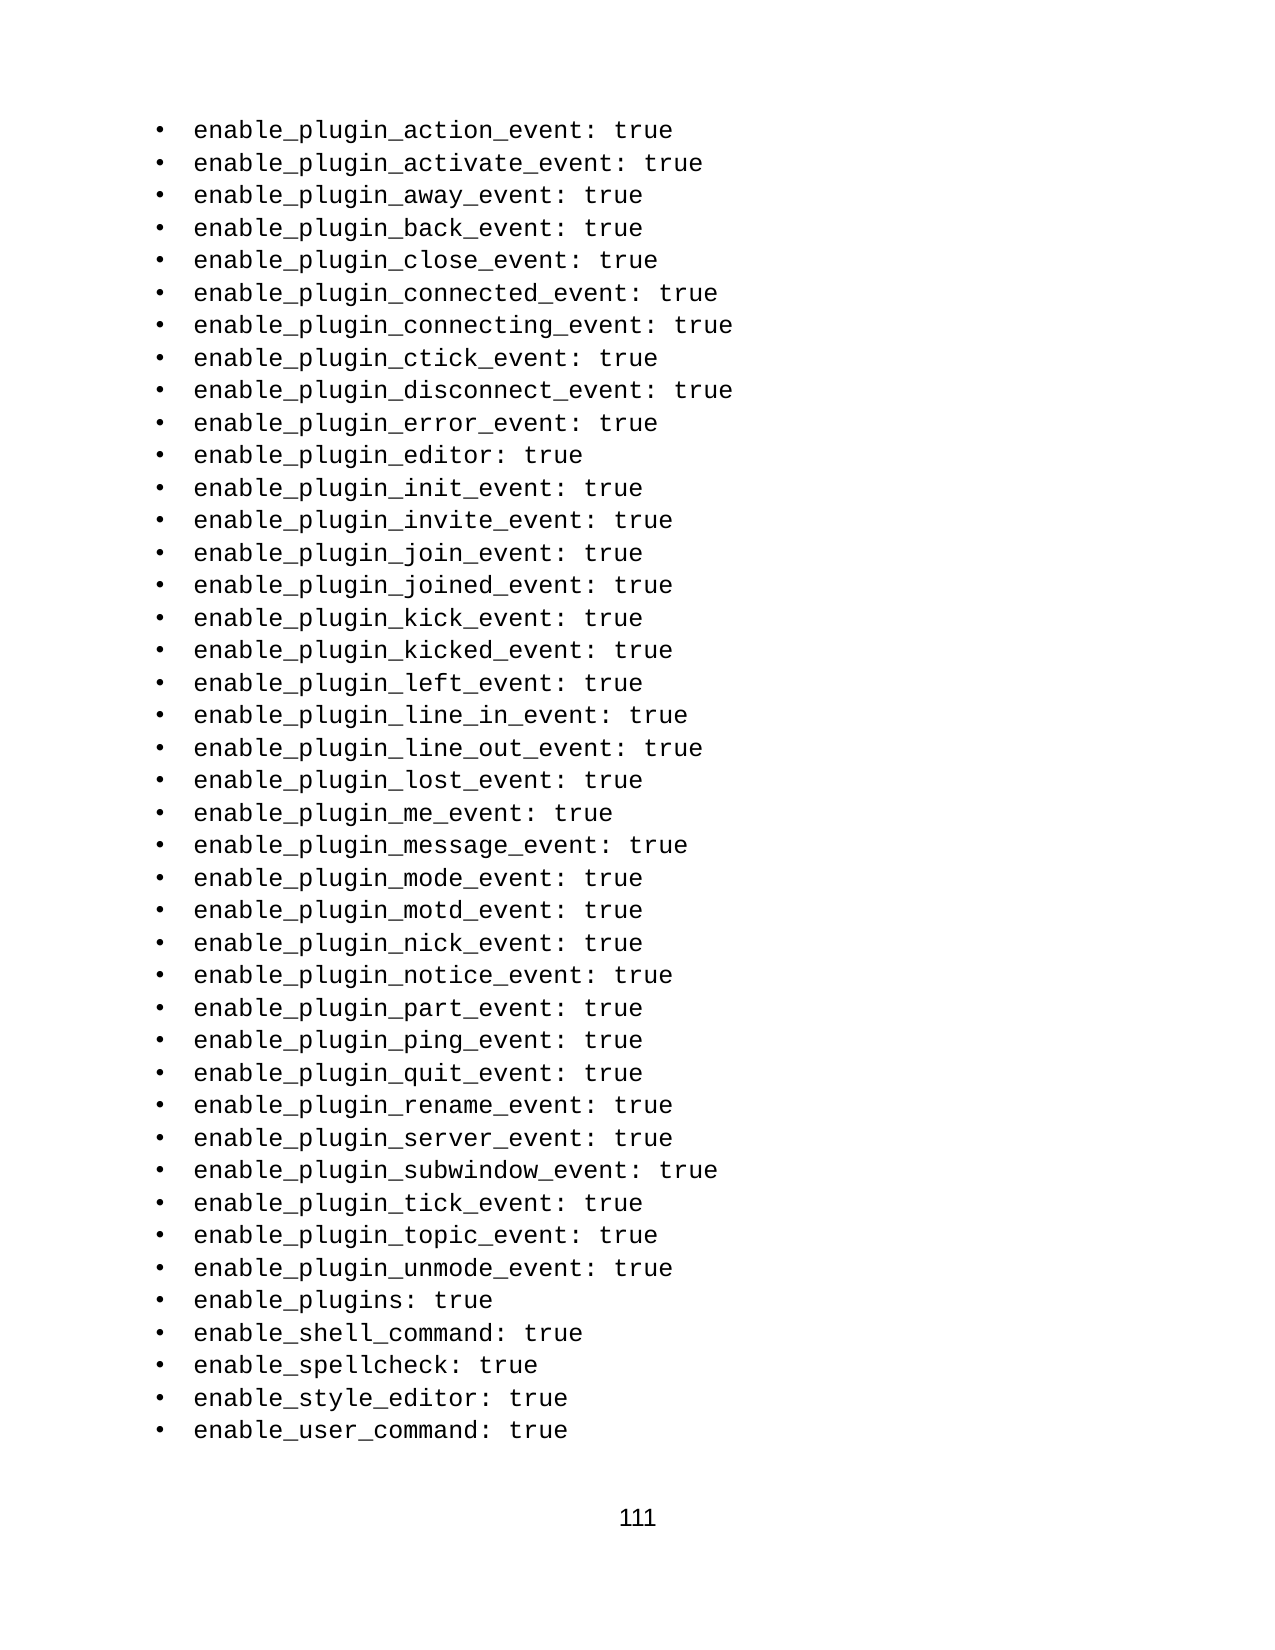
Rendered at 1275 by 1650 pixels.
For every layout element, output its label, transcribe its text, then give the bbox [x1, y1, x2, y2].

list enable_plugin_message_event: true [156, 833, 1157, 861]
list enable_plugin_disconnect_event: true [156, 378, 1157, 406]
list enable_plugin_join_event: true [156, 541, 1157, 569]
list enable_plugin_kick_event: true [156, 606, 1157, 634]
list enable_style_editor: true [156, 1386, 1157, 1414]
list enable_plugin_ping_event: true [156, 1028, 1157, 1056]
list enable_plugin_editor: true [156, 443, 1157, 471]
list enable_plugin_error_event: true [156, 411, 1157, 439]
list enable_plugin_line_out_event: true [156, 736, 1157, 764]
list enable_plugin_notice_event: true [156, 963, 1157, 991]
list enable_plugin_connecting_event: true [156, 313, 1157, 341]
list enable_plugin_joined_event: true [156, 573, 1157, 601]
list enable_plugin_close_event: true [156, 248, 1157, 276]
list enable_plugin_activate_event: true [156, 151, 1157, 179]
list enable_plugin_rename_event: true [156, 1093, 1157, 1121]
list enable_plugin_invite_event: true [156, 508, 1157, 536]
list enable_spellcheck: true [156, 1353, 1157, 1381]
list enable_plugin_subwindow_event: true [156, 1158, 1157, 1186]
list enable_plugin_quit_event: true [156, 1061, 1157, 1089]
list enable_plugin_part_event: true [156, 996, 1157, 1024]
list enable_plugin_init_event: true [156, 476, 1157, 504]
list enable_plugin_left_event: true [156, 671, 1157, 699]
list enable_plugin_me_event: true [156, 801, 1157, 829]
list enable_plugin_nick_event: true [156, 931, 1157, 959]
list enable_user_command: true [156, 1418, 1157, 1446]
list enable_plugin_mode_event: true [156, 866, 1157, 894]
list enable_plugin_tick_event: true [156, 1191, 1157, 1219]
list enable_plugin_ctick_event: true [156, 346, 1157, 374]
list enable_plugin_topic_event: true [156, 1223, 1157, 1251]
list enable_plugin_away_event: true [156, 183, 1157, 211]
list enable_plugin_server_event: true [156, 1126, 1157, 1154]
list enable_plugins: true [156, 1288, 1157, 1316]
list enable_plugin_kicked_event: true [156, 638, 1157, 666]
list enable_plugin_back_event: true [156, 216, 1157, 244]
list enable_plugin_lost_event: true [156, 768, 1157, 796]
list enable_plugin_motd_event: true [156, 898, 1157, 926]
list enable_plugin_connected_event: true [156, 281, 1157, 309]
list enable_plugin_action_event: true [156, 118, 1157, 146]
list enable_shell_command: true [156, 1321, 1157, 1349]
list enable_plugin_unmode_event: true [156, 1256, 1157, 1284]
list enable_plugin_line_in_event: true [156, 703, 1157, 731]
